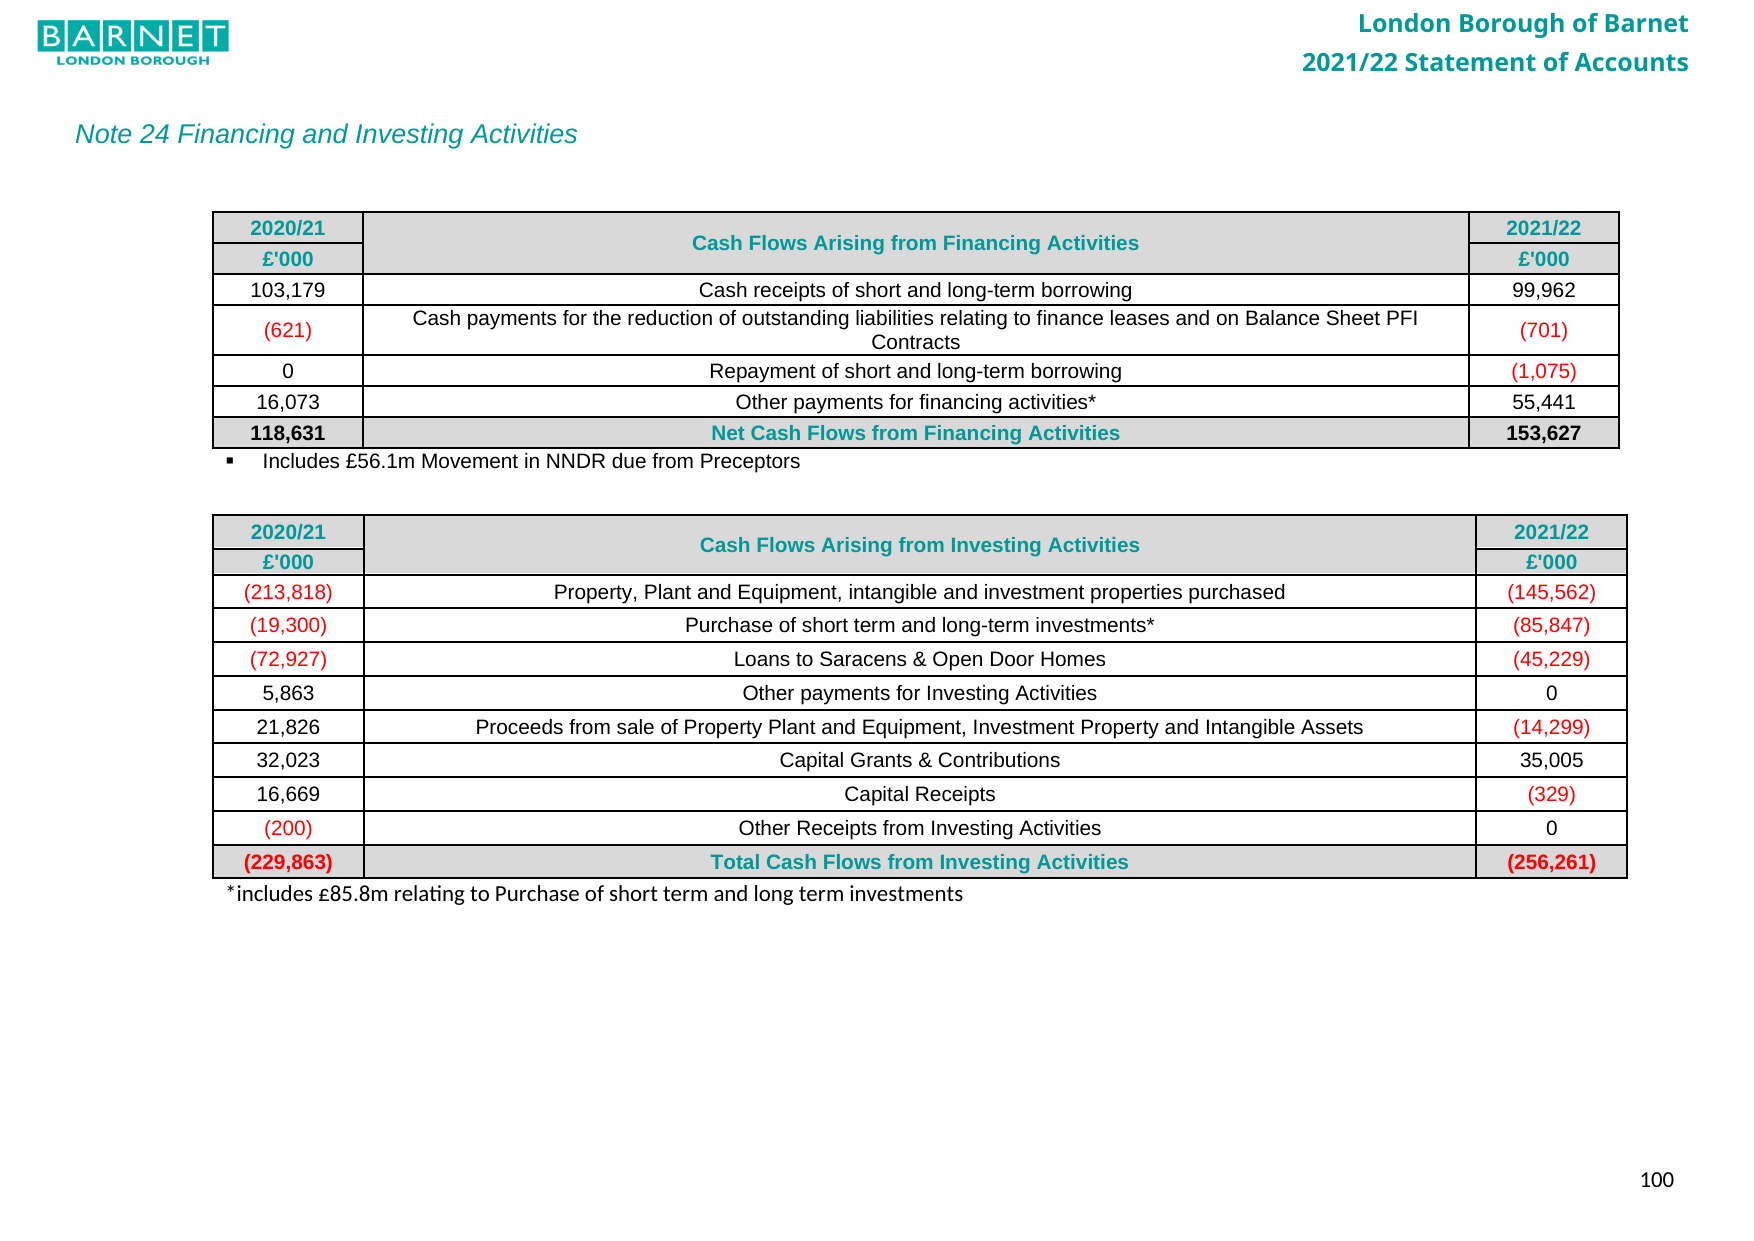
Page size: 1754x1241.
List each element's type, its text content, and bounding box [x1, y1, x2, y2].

table_cell 5,863 [214, 677, 363, 708]
table_header Cash Flows Arising from Financing Activities [364, 213, 1468, 273]
table_cell 55,441 [1470, 387, 1618, 416]
table_header 2020/21 [214, 213, 362, 242]
table_cell £'000 [1477, 550, 1626, 573]
table_cell 32,023 [214, 744, 363, 776]
table_cell Capital Grants & Contributions [365, 744, 1475, 776]
table_cell Other payments for Investing Activities [365, 677, 1475, 708]
table_cell (1,075) [1470, 356, 1618, 385]
table_cell Cash payments for the reduction of outstanding liabilities relating to finance leases and on Balance Sheet PFI Contracts [364, 306, 1468, 354]
table_header Cash Flows Arising from Investing Activities [365, 516, 1475, 573]
table_cell £'000 [214, 244, 362, 273]
subtitle Note 24 Financing and Investing Activities [75, 118, 1689, 149]
table_cell 16,669 [214, 778, 363, 810]
text *includes £85.8m relating to Purchase of short term and long term investments [150, 879, 1689, 907]
table_cell (213,818) [214, 576, 363, 607]
table_cell Net Cash Flows from Financing Activities [364, 418, 1468, 447]
table_header 2021/22 [1470, 213, 1618, 242]
table_cell Other payments for financing activities* [364, 387, 1468, 416]
table_cell (72,927) [214, 643, 363, 675]
table_cell (200) [214, 812, 363, 843]
table_cell 118,631 [214, 418, 362, 447]
table_cell (229,863) [214, 846, 363, 877]
table_cell 16,073 [214, 387, 362, 416]
table_cell (85,847) [1477, 609, 1626, 641]
table_header 2021/22 [1477, 516, 1626, 547]
table_cell Other Receipts from Investing Activities [365, 812, 1475, 843]
table_cell 103,179 [214, 275, 362, 304]
table_cell 35,005 [1477, 744, 1626, 776]
table_cell 0 [1477, 677, 1626, 708]
table_cell 0 [1477, 812, 1626, 843]
table_cell (701) [1470, 306, 1618, 354]
table_cell Cash receipts of short and long-term borrowing [364, 275, 1468, 304]
table_cell (145,562) [1477, 576, 1626, 607]
table_cell 0 [214, 356, 362, 385]
table_cell Property, Plant and Equipment, intangible and investment properties purchased [365, 576, 1475, 607]
table_cell (621) [214, 306, 362, 354]
table_cell £'000 [214, 550, 363, 573]
table_cell (329) [1477, 778, 1626, 810]
table_cell 153,627 [1470, 418, 1618, 447]
table_cell (19,300) [214, 609, 363, 641]
table_cell (45,229) [1477, 643, 1626, 675]
list Includes £56.1m Movement in NNDR due from Preceptors [225, 449, 1689, 473]
table_cell (256,261) [1477, 846, 1626, 877]
table_cell Repayment of short and long-term borrowing [364, 356, 1468, 385]
table_cell £'000 [1470, 244, 1618, 273]
table_cell Proceeds from sale of Property Plant and Equipment, Investment Property and Intangible Assets [365, 711, 1475, 742]
table_header 2020/21 [214, 516, 363, 547]
table_cell 99,962 [1470, 275, 1618, 304]
table_cell Total Cash Flows from Investing Activities [365, 846, 1475, 877]
table_cell 21,826 [214, 711, 363, 742]
table_cell Loans to Saracens & Open Door Homes [365, 643, 1475, 675]
table_cell Capital Receipts [365, 778, 1475, 810]
table_cell (14,299) [1477, 711, 1626, 742]
table_cell Purchase of short term and long-term investments* [365, 609, 1475, 641]
